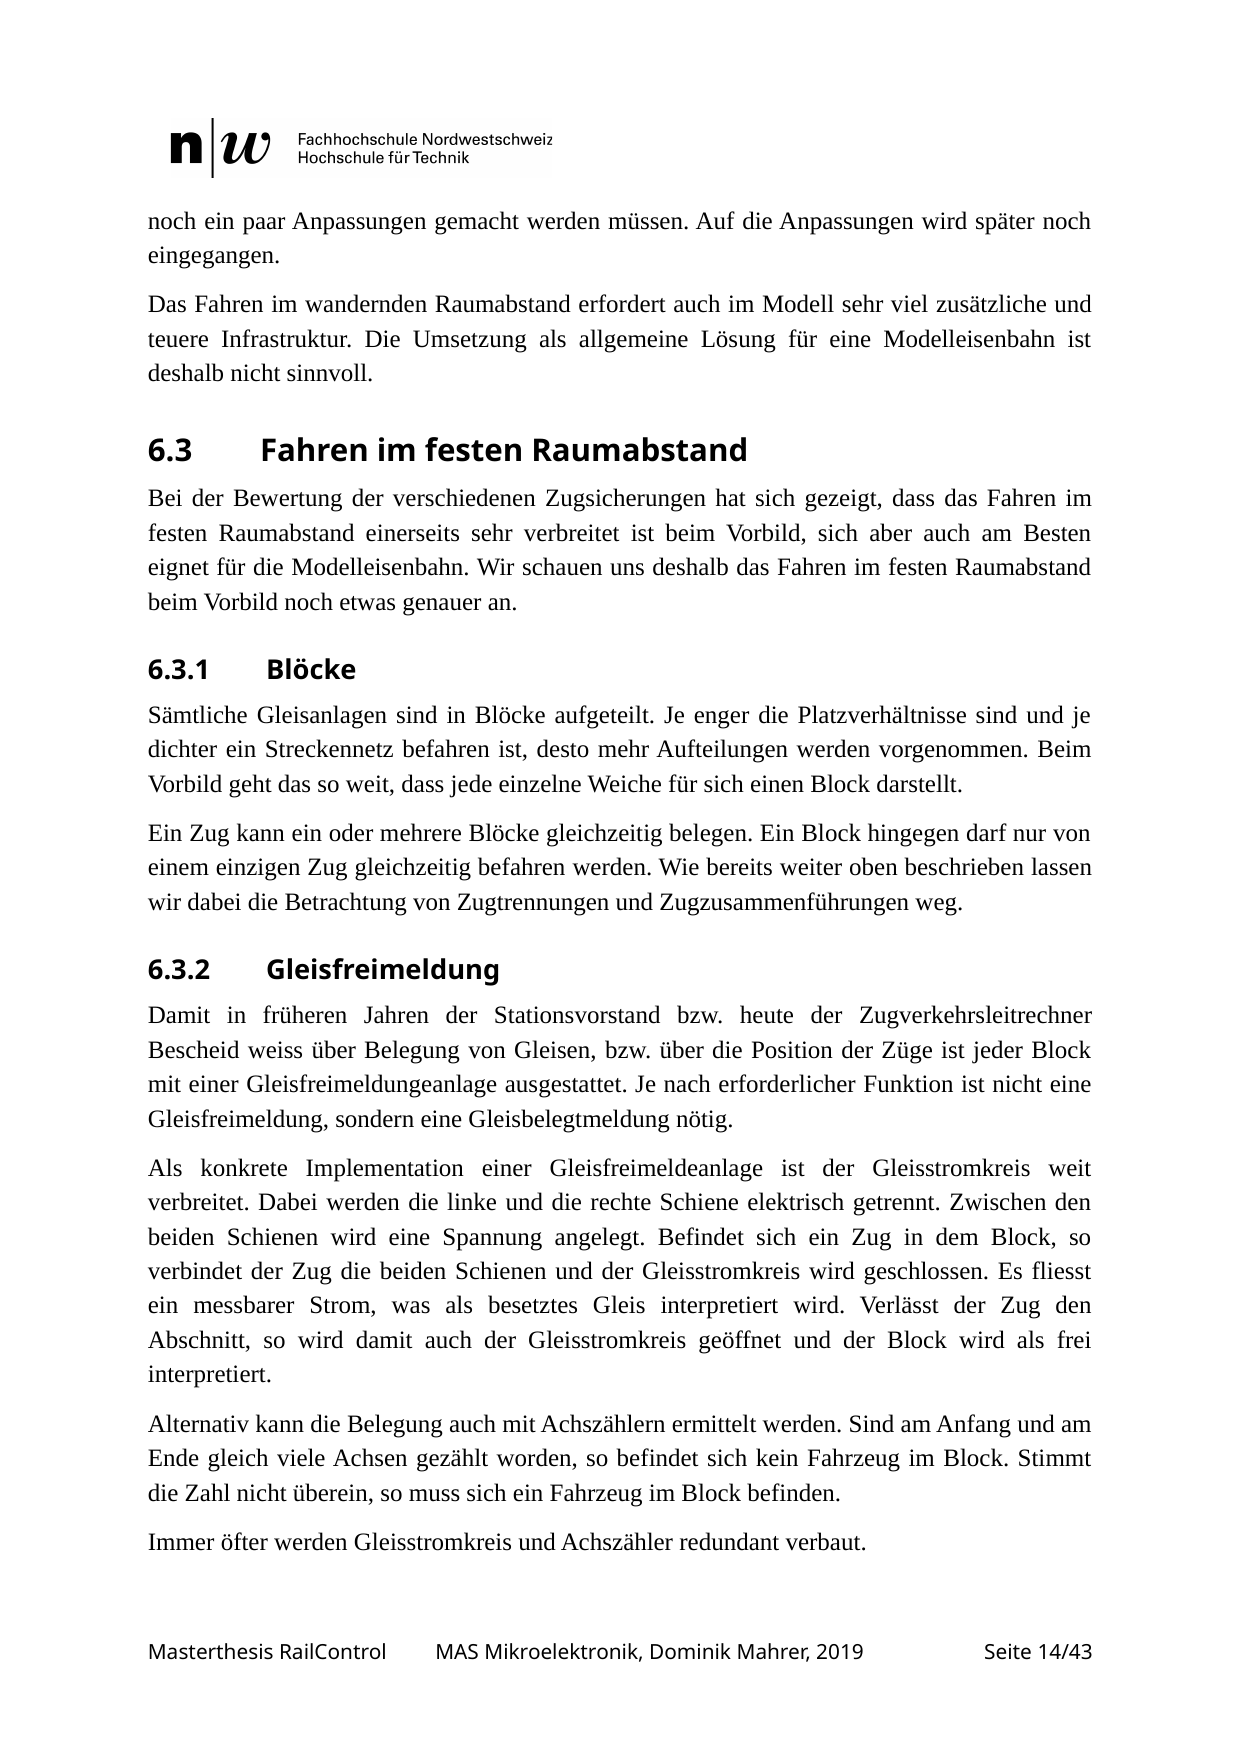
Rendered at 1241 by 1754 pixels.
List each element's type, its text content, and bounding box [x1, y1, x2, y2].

text Alternativ kann die Belegung auch mit Achszählern ermittelt werden. Sind am Anfang und am Ende gleich viele Achsen gezählt worden, so befindet sich kein Fahrzeug im Block. Stimmt die Zahl nicht überein, so muss sich ein Fahrzeug im Block befinden. [148, 1409, 1093, 1506]
text noch ein paar Anpassungen gemacht werden müssen. Auf die Anpassungen wird später noch eingegangen. [148, 206, 1093, 269]
text Das Fahren im wandernden Raumabstand erfordert auch im Modell sehr viel zusätzliche und teuere Infrastruktur. Die Umsetzung als allgemeine Lösung für eine Modelleisenbahn ist deshalb nicht sinnvoll. [148, 289, 1093, 387]
text Bei der Bewertung der verschiedenen Zugsicherungen hat sich gezeigt, dass das Fahren im festen Raumabstand einerseits sehr verbreitet ist beim Vorbild, sich aber auch am Besten eignet für die Modelleisenbahn. Wir schauen uns deshalb das Fahren im festen Raumabstand beim Vorbild noch etwas genauer an. [148, 483, 1093, 615]
text Sämtliche Gleisanlagen sind in Blöcke aufgeteilt. Je enger die Platzverhältnisse sind und je dichter ein Streckennetz befahren ist, desto mehr Aufteilungen werden vorgenommen. Beim Vorbild geht das so weit, dass jede einzelne Weiche für sich einen Block darstellt. [148, 700, 1093, 798]
subtitle Gleisfreimeldung [148, 951, 1093, 988]
text Ein Zug kann ein oder mehrere Blöcke gleichzeitig belegen. Ein Block hingegen darf nur von einem einzigen Zug gleichzeitig befahren werden. Wie bereits weiter oben beschrieben lassen wir dabei die Betrachtung von Zugtrennungen und Zugzusammenführungen weg. [148, 818, 1093, 916]
text Immer öfter werden Gleisstromkreis und Achszähler redundant verbaut. [148, 1527, 1093, 1555]
subtitle Fahren im festen Raumabstand [148, 428, 1093, 471]
subtitle Blöcke [148, 650, 1093, 687]
text Damit in früheren Jahren der Stationsvorstand bzw. heute der Zugverkehrsleitrechner Bescheid weiss über Belegung von Gleisen, bzw. über die Position der Züge ist jeder Block mit einer Gleisfreimeldungeanlage ausgestattet. Je nach erforderlicher Funktion ist nicht eine Gleisfreimeldung, sondern eine Gleisbelegtmeldung nötig. [148, 1000, 1093, 1132]
picture [170, 118, 553, 178]
text Als konkrete Implementation einer Gleisfreimeldeanlage ist der Gleisstromkreis weit verbreitet. Dabei werden die linke und die rechte Schiene elektrisch getrennt. Zwischen den beiden Schienen wird eine Spannung angelegt. Befindet sich ein Zug in dem Block, so verbindet der Zug die beiden Schienen und der Gleisstromkreis wird geschlossen. Es fliesst ein messbarer Strom, was als besetztes Gleis interpretiert wird. Verlässt der Zug den Abschnitt, so wird damit auch der Gleisstromkreis geöffnet und der Block wird als frei interpretiert. [148, 1153, 1093, 1388]
